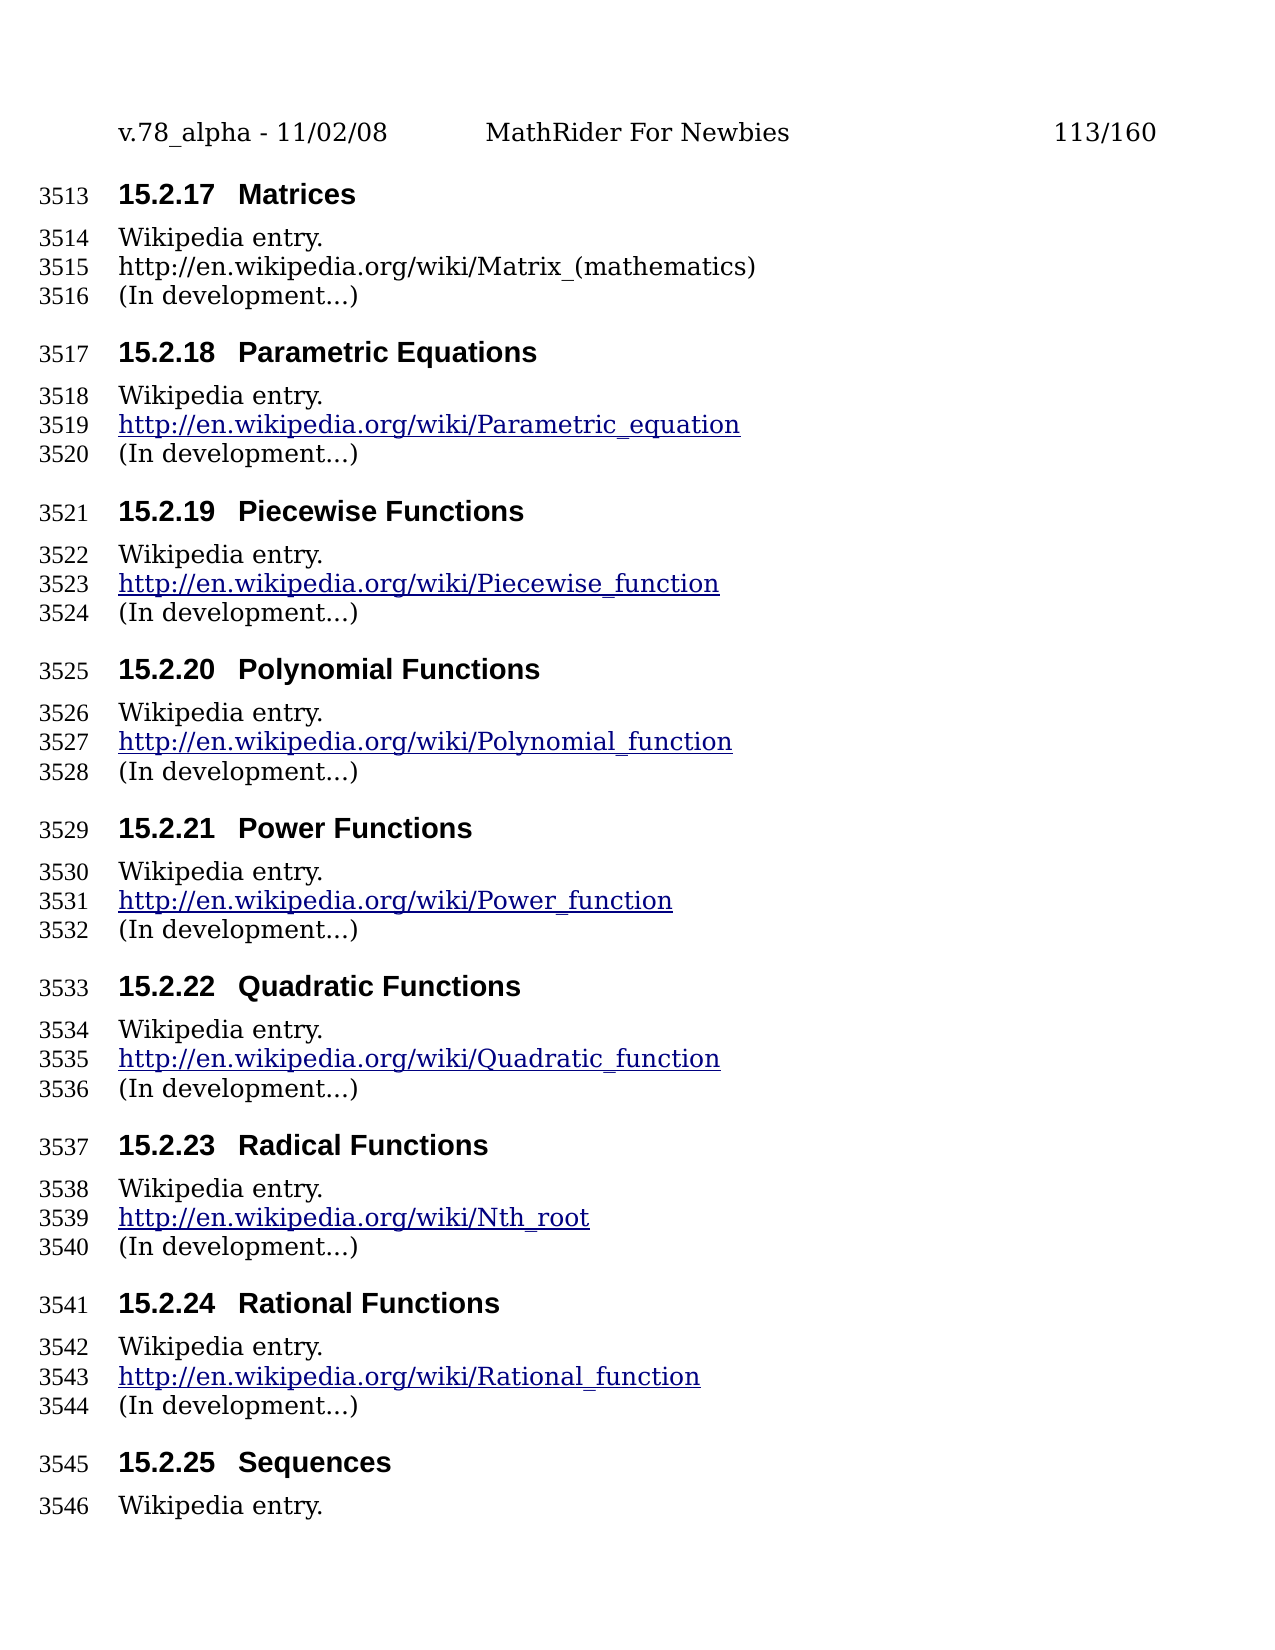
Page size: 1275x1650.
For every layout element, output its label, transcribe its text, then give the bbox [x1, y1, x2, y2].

text (In development...) [118, 281, 1157, 310]
subtitle Polynomial Functions [118, 652, 1157, 686]
subtitle Radical Functions [118, 1128, 1157, 1162]
subtitle Rational Functions [118, 1287, 1157, 1320]
text Wikipedia entry. [118, 1174, 1157, 1203]
text http://en.wikipedia.org/wiki/Matrix_(mathematics) [118, 252, 1157, 281]
text Wikipedia entry. [118, 540, 1157, 569]
text http://en.wikipedia.org/wiki/Parametric_equation [118, 411, 1157, 440]
text Wikipedia entry. [118, 857, 1157, 886]
subtitle Matrices [118, 177, 1157, 210]
text http://en.wikipedia.org/wiki/Nth_root [118, 1203, 1157, 1232]
subtitle Quadratic Functions [118, 969, 1157, 1003]
text (In development...) [118, 915, 1157, 944]
text http://en.wikipedia.org/wiki/Piecewise_function [118, 569, 1157, 598]
text (In development...) [118, 757, 1157, 786]
text Wikipedia entry. [118, 1016, 1157, 1045]
text Wikipedia entry. [118, 1491, 1157, 1520]
text http://en.wikipedia.org/wiki/Polynomial_function [118, 728, 1157, 757]
text http://en.wikipedia.org/wiki/Power_function [118, 886, 1157, 915]
text (In development...) [118, 1232, 1157, 1262]
text (In development...) [118, 440, 1157, 469]
text http://en.wikipedia.org/wiki/Rational_function [118, 1362, 1157, 1391]
text http://en.wikipedia.org/wiki/Quadratic_function [118, 1045, 1157, 1074]
subtitle Piecewise Functions [118, 494, 1157, 527]
text (In development...) [118, 1074, 1157, 1103]
text Wikipedia entry. [118, 381, 1157, 411]
text Wikipedia entry. [118, 698, 1157, 728]
subtitle Sequences [118, 1445, 1157, 1479]
text (In development...) [118, 598, 1157, 627]
subtitle Power Functions [118, 811, 1157, 844]
subtitle Parametric Equations [118, 335, 1157, 369]
text (In development...) [118, 1391, 1157, 1420]
text Wikipedia entry. [118, 1333, 1157, 1362]
text Wikipedia entry. [118, 223, 1157, 252]
